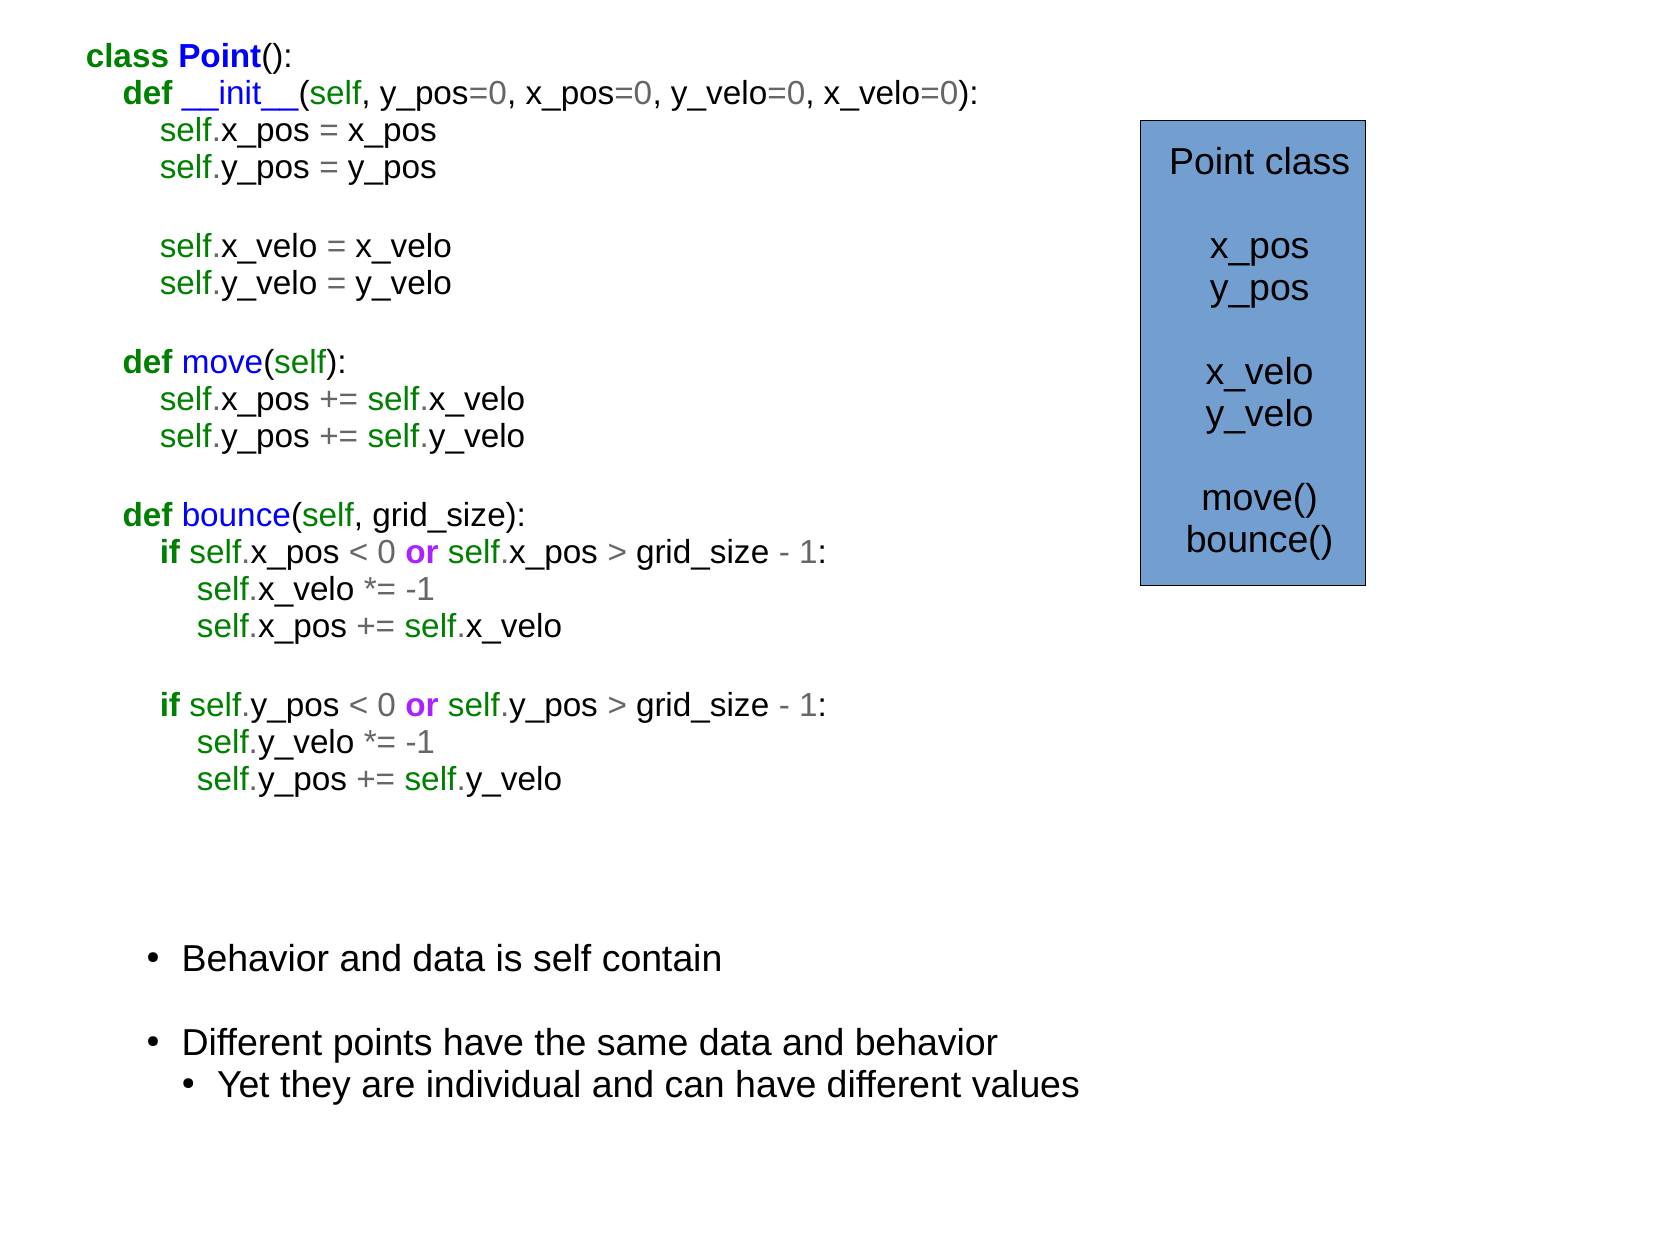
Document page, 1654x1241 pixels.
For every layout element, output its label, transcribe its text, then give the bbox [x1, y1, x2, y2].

text_box Point class x_pos y_pos x_velo y_velo move() bounce() [1154, 133, 1366, 569]
text_box class Point(): def __init__(self, y_pos=0, x_pos=0, y_velo=0, x_velo=0): self.x_pos = x_pos self.y_pos = y_pos self.x_velo = x_velo self.y_velo = y_velo def move(self): self.x_pos += self.x_velo self.y_pos += self.y_velo def bounce(self, grid_size): if self.x_pos < 0 or self.x_pos > grid_size - 1: self.x_velo *= -1 self.x_pos += self.x_velo if self.y_pos < 0 or self.y_pos > grid_size - 1: self.y_velo *= -1 self.y_pos += self.y_velo [70, 30, 1201, 1216]
text_box [1140, 120, 1366, 586]
text_box Behavior and data is self contain Different points have the same data and behavior Yet they are individual and can have different values [131, 930, 1096, 1113]
